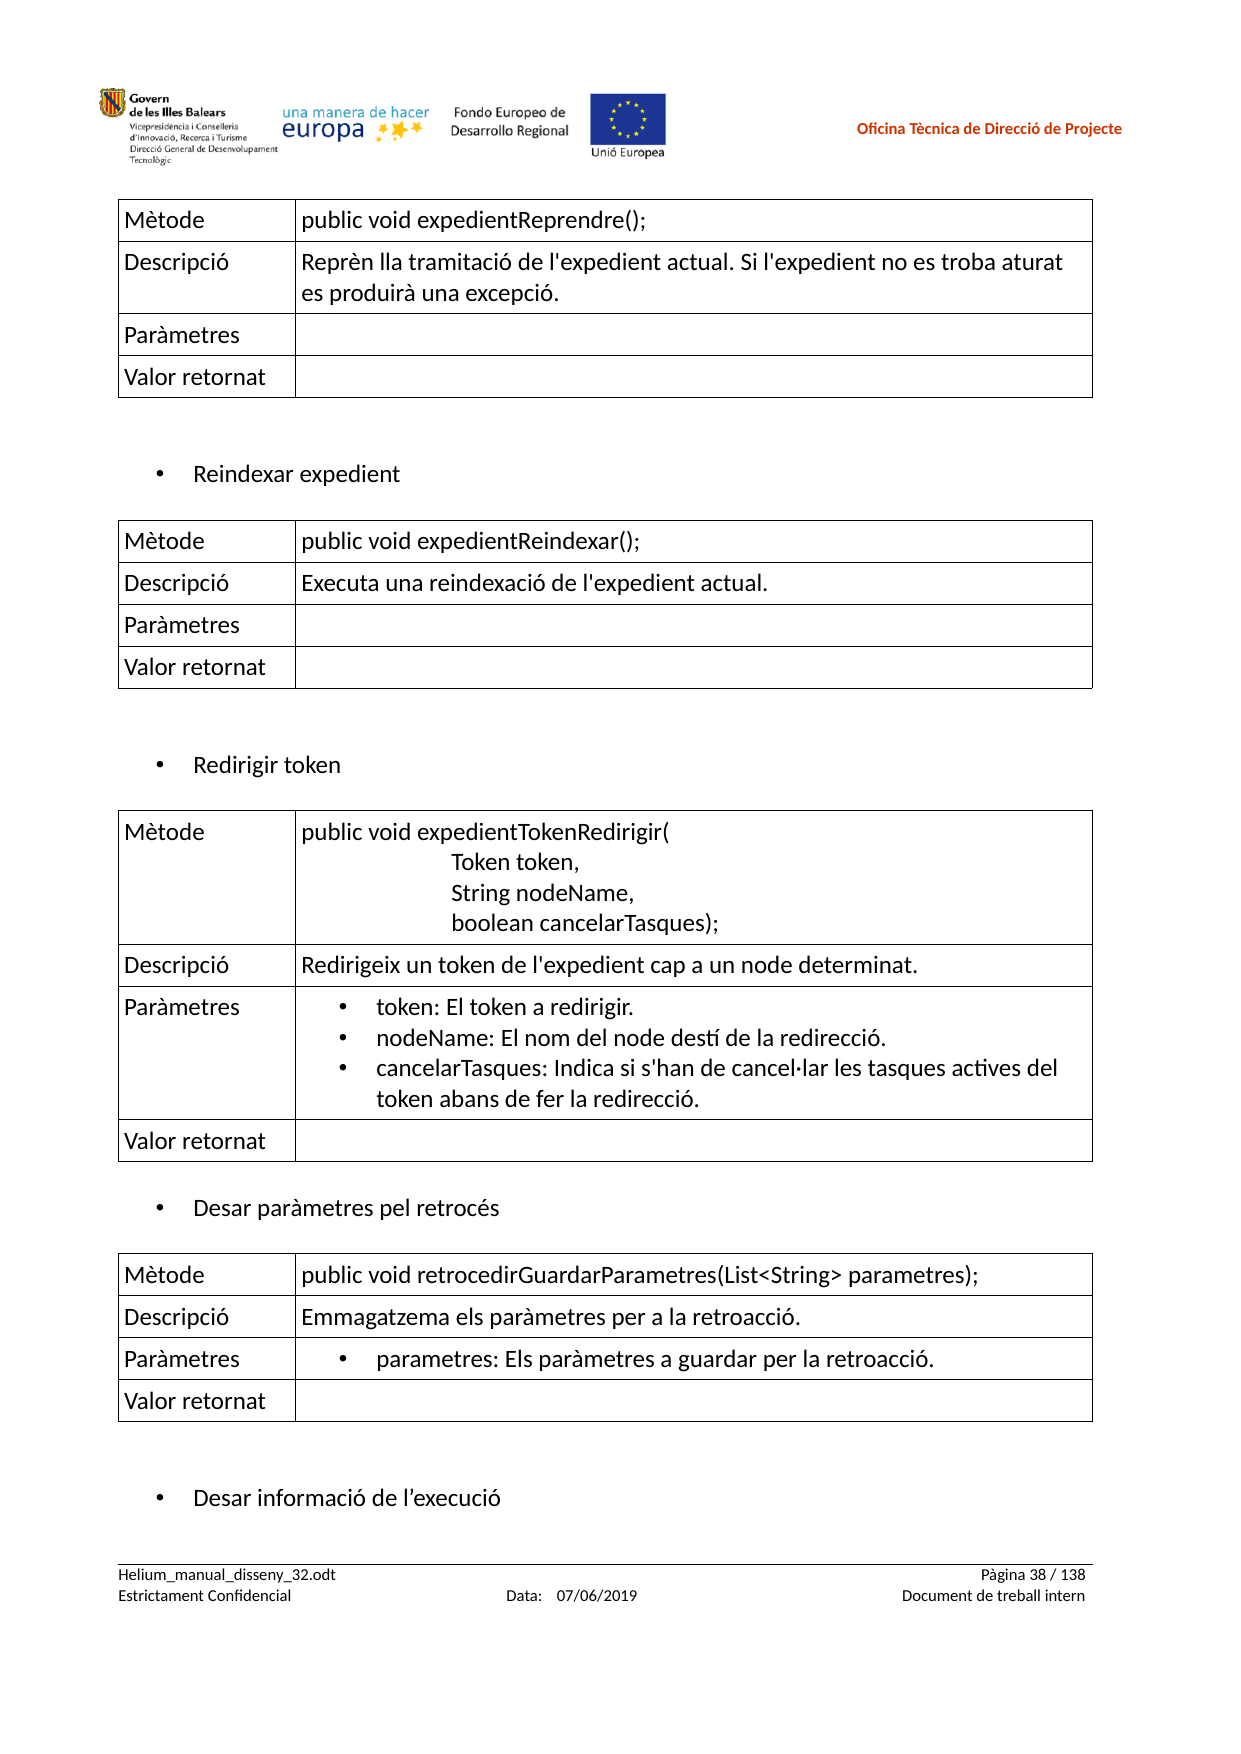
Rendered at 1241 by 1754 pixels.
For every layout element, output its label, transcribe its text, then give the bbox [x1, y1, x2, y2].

table_cell [296, 647, 1092, 688]
table_cell Emmagatzema els paràmetres per a la retroacció. [296, 1296, 1092, 1337]
picture [99, 87, 668, 166]
table_cell Descripció [119, 1296, 295, 1337]
table_header public void retrocedirGuardarParametres(List<String> parametres); [296, 1254, 1092, 1295]
table_cell Reprèn lla tramitació de l'expedient actual. Si l'expedient no es troba aturat es produirà una excepció. [296, 242, 1092, 313]
table_cell [296, 605, 1092, 646]
table_cell [296, 314, 1092, 355]
table_header public void expedientTokenRedirigir( Token token, String nodeName, boolean cancelarTasques); [296, 811, 1092, 944]
table_cell Descripció [119, 242, 295, 313]
table_cell Descripció [119, 945, 295, 986]
table_cell Valor retornat [119, 1380, 295, 1421]
table_cell Valor retornat [119, 1120, 295, 1161]
table_cell Descripció [119, 563, 295, 604]
table_cell [296, 1380, 1092, 1421]
table_header Mètode [119, 811, 295, 944]
list Redirigir token [156, 749, 1122, 779]
table_cell Paràmetres [119, 987, 295, 1119]
table_header public void expedientReprendre(); [296, 200, 1092, 241]
table_cell parametres: Els paràmetres a guardar per la retroacció. [296, 1338, 1092, 1379]
table_cell Valor retornat [119, 647, 295, 688]
table_cell Executa una reindexació de l'expedient actual. [296, 563, 1092, 604]
table_cell Paràmetres [119, 314, 295, 355]
table_cell Paràmetres [119, 605, 295, 646]
table_cell Redirigeix un token de l'expedient cap a un node determinat. [296, 945, 1092, 986]
list Reindexar expedient [156, 458, 1122, 489]
table_cell [296, 1120, 1092, 1161]
table_cell [296, 356, 1092, 397]
table_header Mètode [119, 521, 295, 562]
table_header Mètode [119, 200, 295, 241]
table_cell Paràmetres [119, 1338, 295, 1379]
table_cell token: El token a redirigir. nodeName: El nom del node destí de la redirecció. cancelarTasques: Indica si s'han de cancel·lar les tasques actives del token abans de fer la redirecció. [296, 987, 1092, 1119]
list Desar paràmetres pel retrocés [156, 1192, 1122, 1223]
list Desar informació de l’execució [156, 1483, 1122, 1513]
table_cell Valor retornat [119, 356, 295, 397]
table_header public void expedientReindexar(); [296, 521, 1092, 562]
table_header Mètode [119, 1254, 295, 1295]
